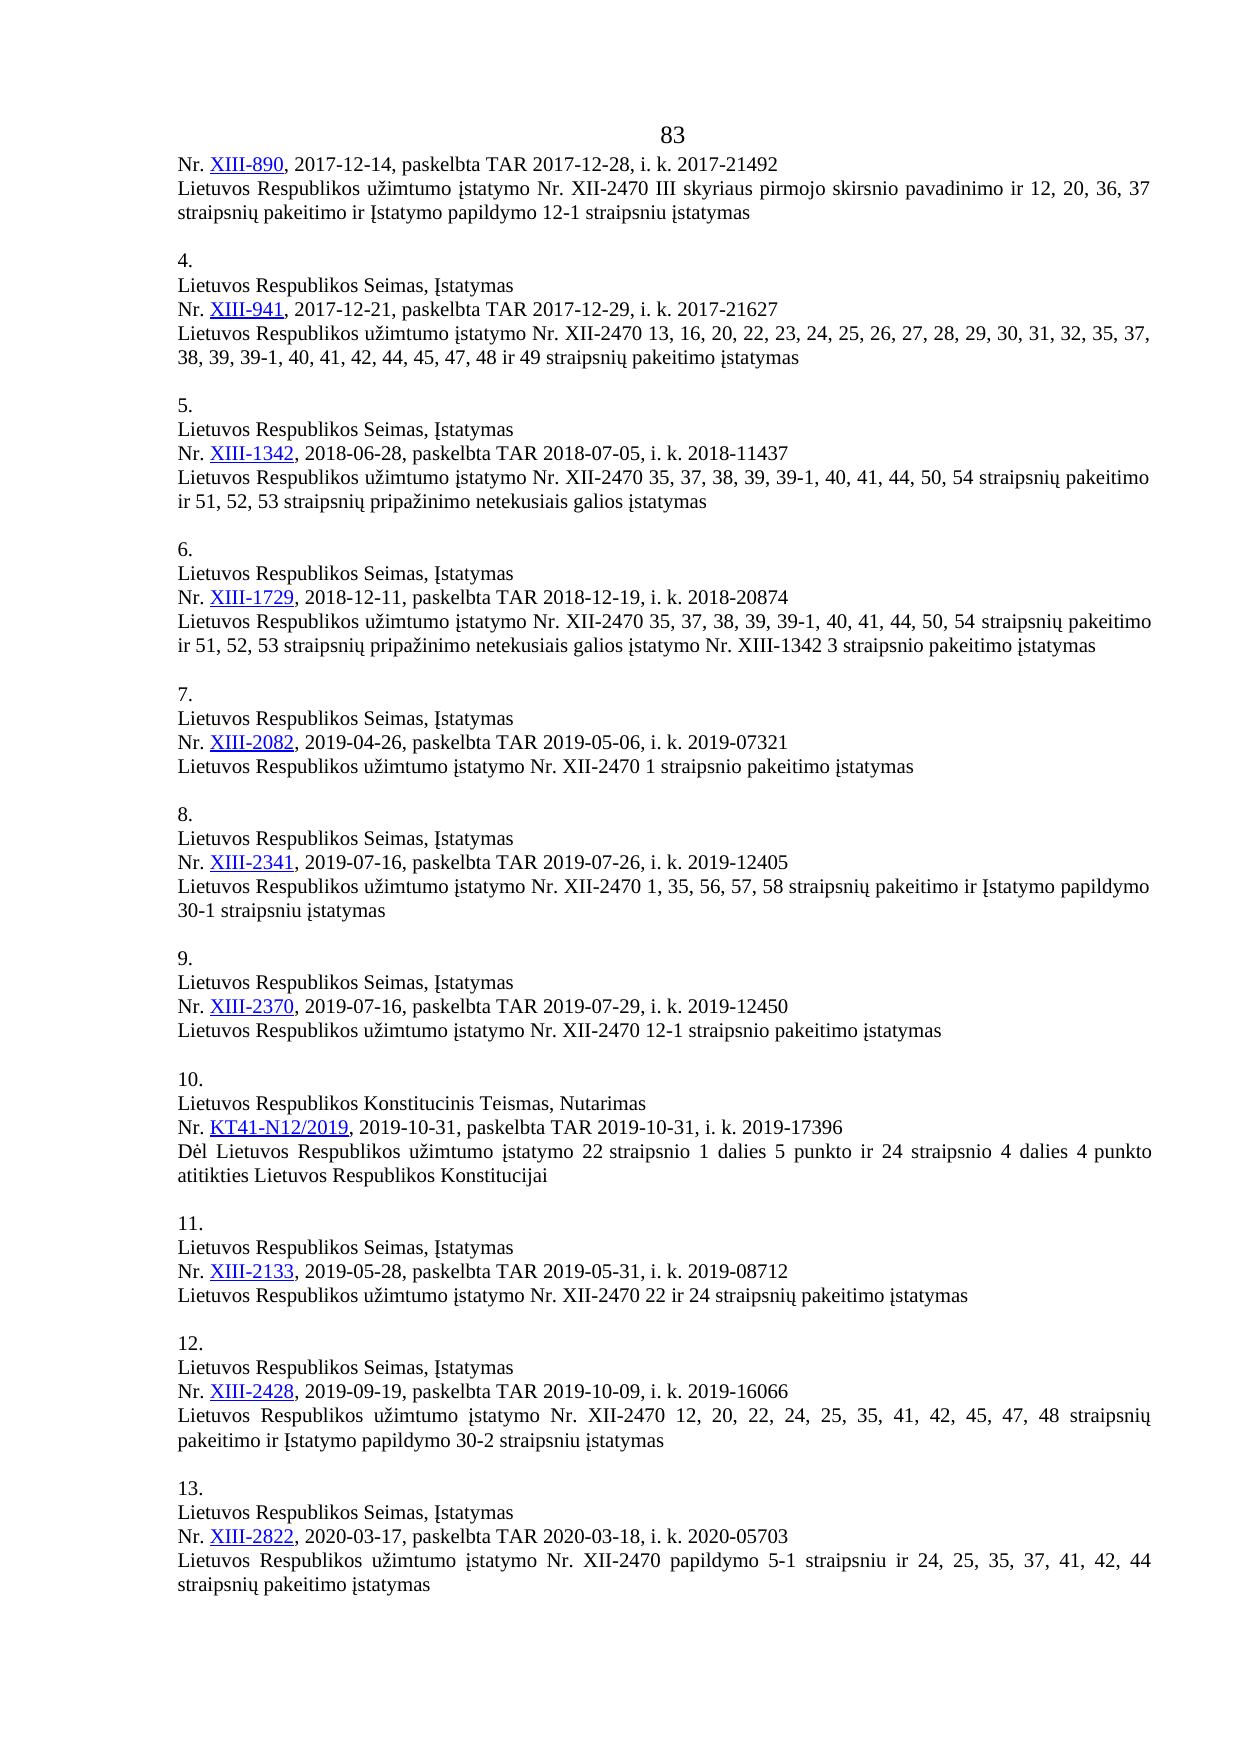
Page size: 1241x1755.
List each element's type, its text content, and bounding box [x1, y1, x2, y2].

text 8. [177, 802, 1152, 826]
text Lietuvos Respublikos užimtumo įstatymo Nr. XII-2470 III skyriaus pirmojo skirsnio pavadinimo ir 12, 20, 36, 37 straipsnių pakeitimo ir Įstatymo papildymo 12-1 straipsniu įstatymas [177, 176, 1152, 224]
text Lietuvos Respublikos Seimas, Įstatymas [177, 272, 1152, 297]
text Lietuvos Respublikos Seimas, Įstatymas [177, 826, 1152, 850]
text 9. [177, 946, 1152, 970]
text Lietuvos Respublikos Seimas, Įstatymas [177, 1355, 1152, 1379]
text Nr. XIII-941, 2017-12-21, paskelbta TAR 2017-12-29, i. k. 2017-21627 [177, 297, 1152, 321]
text 10. [177, 1067, 1152, 1091]
text Lietuvos Respublikos užimtumo įstatymo Nr. XII-2470 1 straipsnio pakeitimo įstatymas [177, 754, 1152, 778]
text Dėl Lietuvos Respublikos užimtumo įstatymo 22 straipsnio 1 dalies 5 punkto ir 24 straipsnio 4 dalies 4 punkto atitikties Lietuvos Respublikos Konstitucijai [177, 1139, 1152, 1187]
text 5. [177, 393, 1152, 417]
text Nr. XIII-1342, 2018-06-28, paskelbta TAR 2018-07-05, i. k. 2018-11437 [177, 441, 1152, 465]
text Nr. XIII-1729, 2018-12-11, paskelbta TAR 2018-12-19, i. k. 2018-20874 [177, 585, 1152, 609]
text Lietuvos Respublikos užimtumo įstatymo Nr. XII-2470 22 ir 24 straipsnių pakeitimo įstatymas [177, 1283, 1152, 1307]
text Lietuvos Respublikos užimtumo įstatymo Nr. XII-2470 papildymo 5-1 straipsniu ir 24, 25, 35, 37, 41, 42, 44 straipsnių pakeitimo įstatymas [177, 1548, 1152, 1596]
text 7. [177, 682, 1152, 706]
text Lietuvos Respublikos Seimas, Įstatymas [177, 561, 1152, 585]
text Nr. XIII-2370, 2019-07-16, paskelbta TAR 2019-07-29, i. k. 2019-12450 [177, 994, 1152, 1018]
text 13. [177, 1476, 1152, 1500]
text Lietuvos Respublikos užimtumo įstatymo Nr. XII-2470 35, 37, 38, 39, 39-1, 40, 41, 44, 50, 54 straipsnių pakeitimo ir 51, 52, 53 straipsnių pripažinimo netekusiais galios įstatymo Nr. XIII-1342 3 straipsnio pakeitimo įstatymas [177, 609, 1152, 657]
text Nr. XIII-2082, 2019-04-26, paskelbta TAR 2019-05-06, i. k. 2019-07321 [177, 730, 1152, 754]
text Nr. KT41-N12/2019, 2019-10-31, paskelbta TAR 2019-10-31, i. k. 2019-17396 [177, 1115, 1152, 1139]
text Lietuvos Respublikos užimtumo įstatymo Nr. XII-2470 12-1 straipsnio pakeitimo įstatymas [177, 1018, 1152, 1042]
text 4. [177, 248, 1152, 272]
text Lietuvos Respublikos užimtumo įstatymo Nr. XII-2470 13, 16, 20, 22, 23, 24, 25, 26, 27, 28, 29, 30, 31, 32, 35, 37, 38, 39, 39-1, 40, 41, 42, 44, 45, 47, 48 ir 49 straipsnių pakeitimo įstatymas [177, 321, 1152, 369]
text Lietuvos Respublikos užimtumo įstatymo Nr. XII-2470 35, 37, 38, 39, 39-1, 40, 41, 44, 50, 54 straipsnių pakeitimo ir 51, 52, 53 straipsnių pripažinimo netekusiais galios įstatymas [177, 465, 1152, 513]
text Lietuvos Respublikos Seimas, Įstatymas [177, 970, 1152, 994]
text Nr. XIII-2822, 2020-03-17, paskelbta TAR 2020-03-18, i. k. 2020-05703 [177, 1524, 1152, 1548]
text Lietuvos Respublikos Seimas, Įstatymas [177, 1235, 1152, 1259]
text Lietuvos Respublikos užimtumo įstatymo Nr. XII-2470 1, 35, 56, 57, 58 straipsnių pakeitimo ir Įstatymo papildymo 30-1 straipsniu įstatymas [177, 874, 1152, 922]
text Nr. XIII-2341, 2019-07-16, paskelbta TAR 2019-07-26, i. k. 2019-12405 [177, 850, 1152, 874]
text Nr. XIII-2428, 2019-09-19, paskelbta TAR 2019-10-09, i. k. 2019-16066 [177, 1379, 1152, 1403]
text Lietuvos Respublikos Seimas, Įstatymas [177, 1500, 1152, 1524]
text Lietuvos Respublikos Konstitucinis Teismas, Nutarimas [177, 1091, 1152, 1115]
text 12. [177, 1331, 1152, 1355]
text Lietuvos Respublikos užimtumo įstatymo Nr. XII-2470 12, 20, 22, 24, 25, 35, 41, 42, 45, 47, 48 straipsnių pakeitimo ir Įstatymo papildymo 30-2 straipsniu įstatymas [177, 1403, 1152, 1452]
text Lietuvos Respublikos Seimas, Įstatymas [177, 417, 1152, 441]
text Nr. XIII-890, 2017-12-14, paskelbta TAR 2017-12-28, i. k. 2017-21492 [177, 152, 1152, 176]
text Nr. XIII-2133, 2019-05-28, paskelbta TAR 2019-05-31, i. k. 2019-08712 [177, 1259, 1152, 1283]
text 11. [177, 1211, 1152, 1235]
text 6. [177, 537, 1152, 561]
text Lietuvos Respublikos Seimas, Įstatymas [177, 706, 1152, 730]
